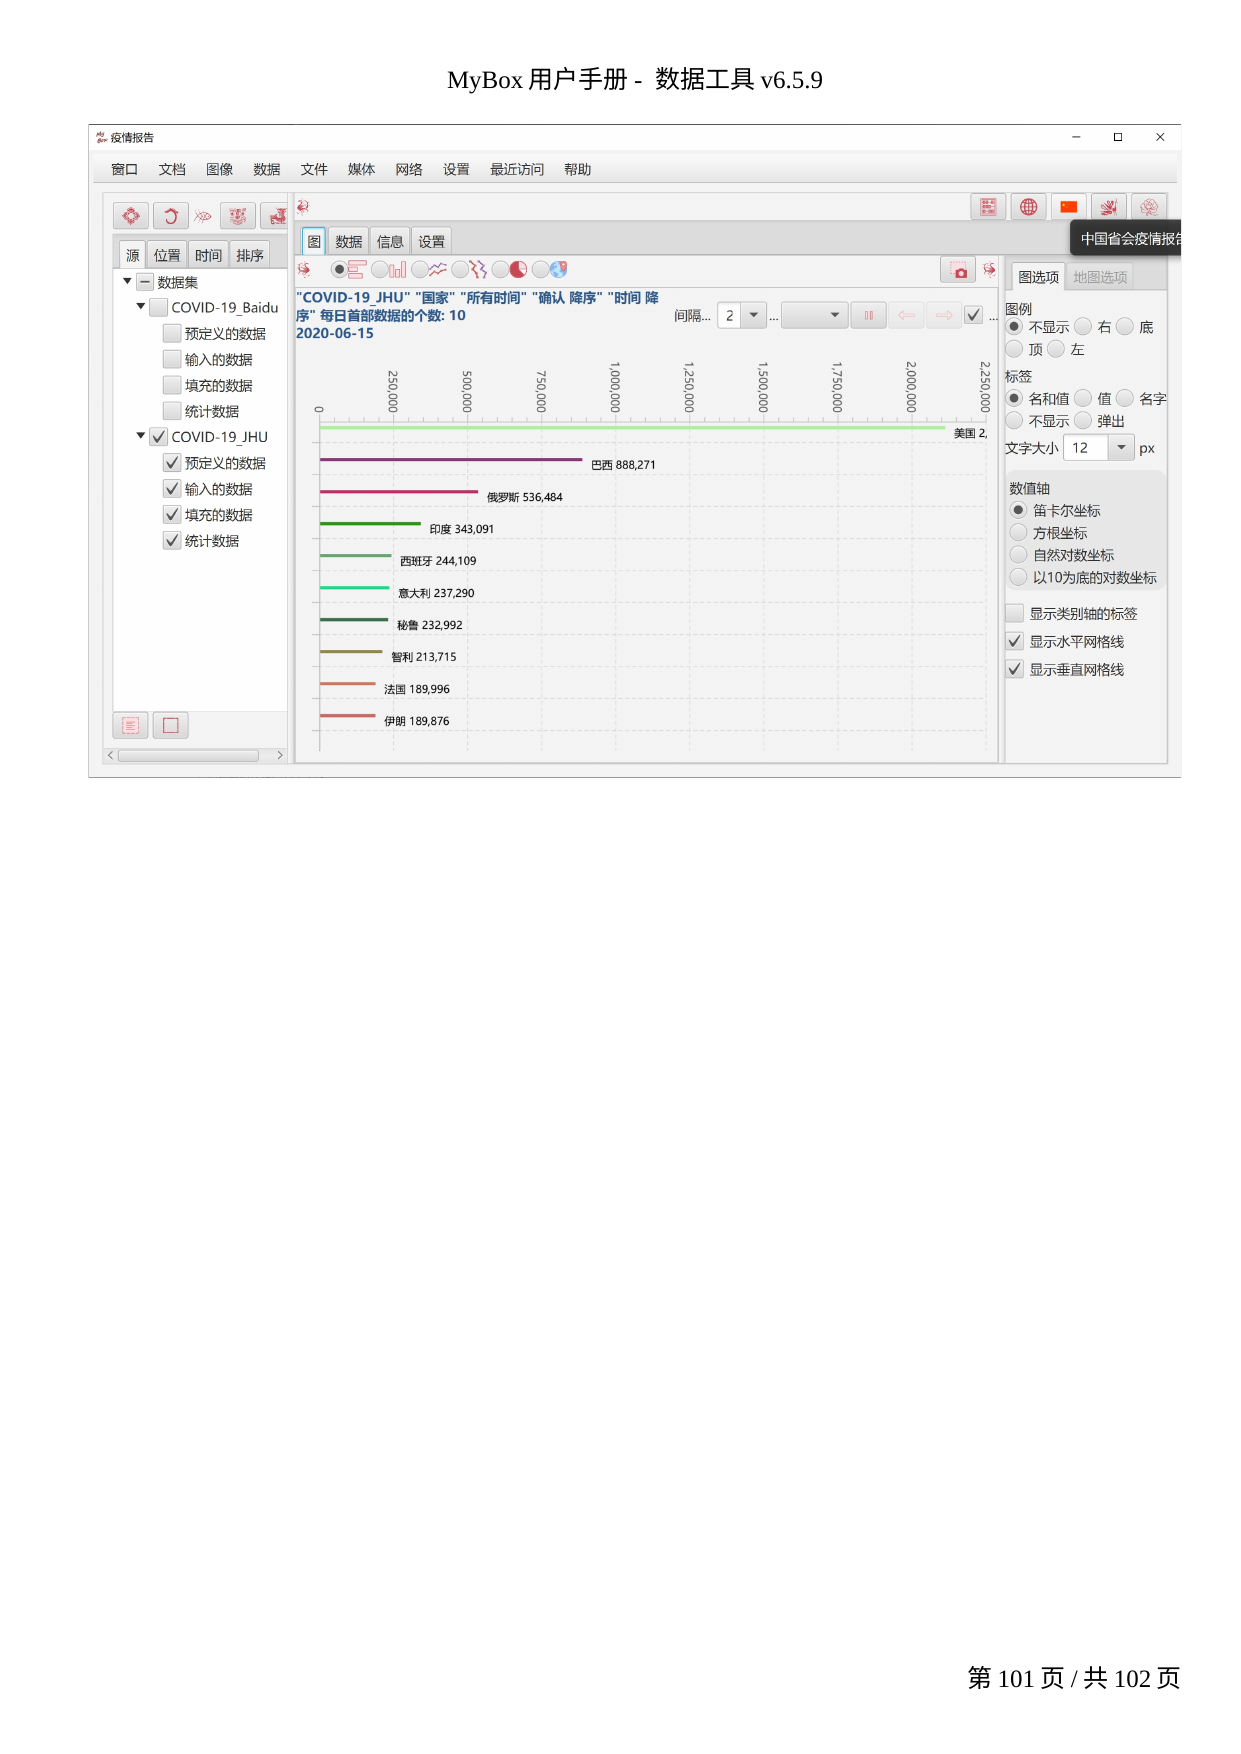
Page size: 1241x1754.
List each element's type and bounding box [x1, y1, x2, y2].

picture [88, 124, 1182, 778]
